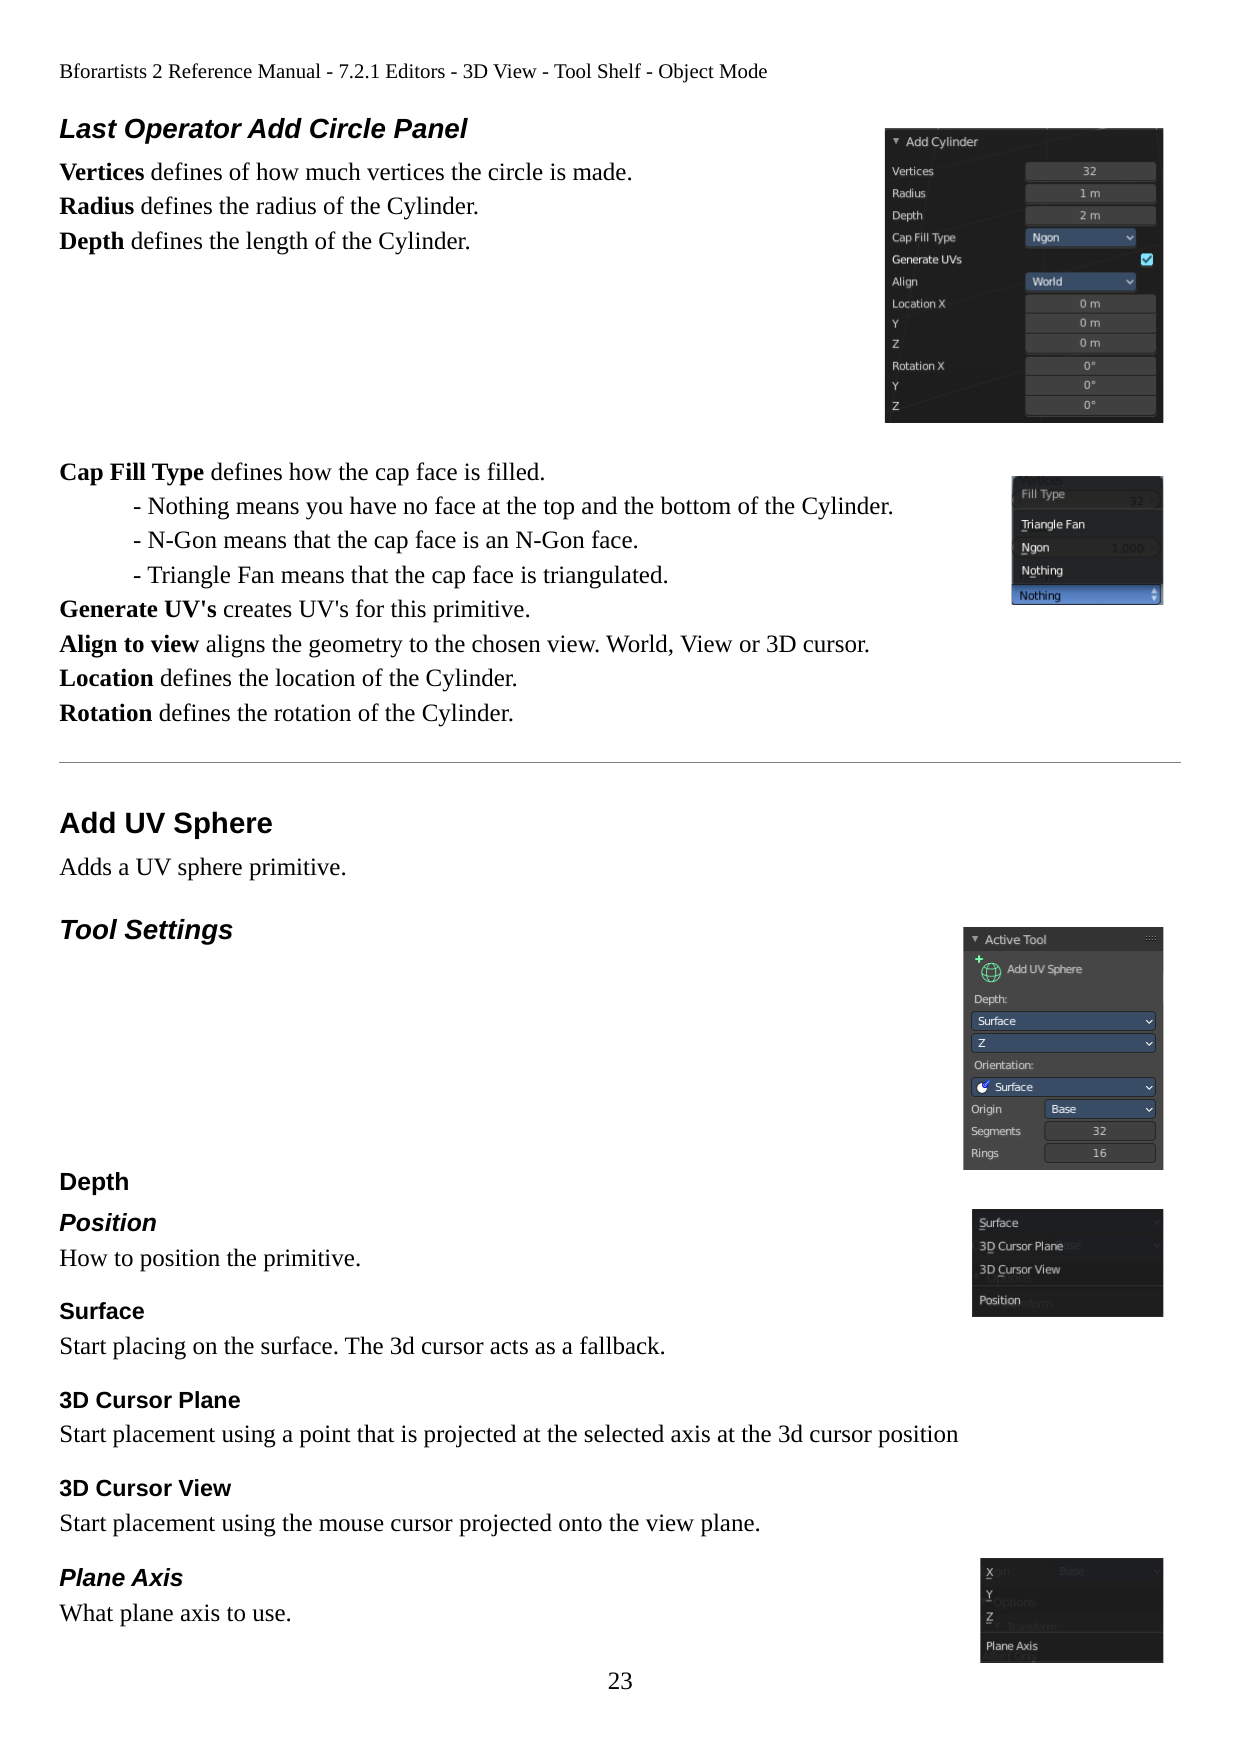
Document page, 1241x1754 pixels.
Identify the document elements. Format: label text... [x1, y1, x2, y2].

subtitle 3D Cursor Plane [59, 1386, 1181, 1413]
picture [963, 927, 1164, 1170]
text How to position the primitive. [59, 1243, 972, 1271]
subtitle 3D Cursor View [59, 1474, 1181, 1501]
text Adds a UV sphere primitive. [59, 852, 1181, 881]
text Start placement using a point that is projected at the selected axis at the 3d cursor position [59, 1419, 1181, 1448]
picture [980, 1558, 1164, 1663]
text What plane axis to use. [59, 1598, 980, 1626]
subtitle Plane Axis [59, 1563, 980, 1591]
picture [972, 1209, 1164, 1317]
text Start placing on the surface. The 3d cursor acts as a fallback. [59, 1331, 1181, 1360]
subtitle Surface [59, 1298, 1181, 1325]
subtitle Last Operator Add Circle Panel [59, 113, 1181, 144]
subtitle Depth [59, 1167, 1181, 1195]
text Cap Fill Type defines how the cap face is filled. - Nothing means you have no face at the top and the bottom of the Cylinder. - N-Gon means that the cap face is an N-Gon face. - Triangle Fan means that the cap face is triangulated. Generate UV's creates UV's for this primitive. Align to view aligns the geometry to the chosen view. World, View or 3D cursor. Location defines the location of the Cylinder. Rotation defines the rotation of the Cylinder. [59, 422, 1181, 727]
text Start placement using the mouse cursor projected onto the view plane. [59, 1508, 1181, 1536]
subtitle Tool Settings [59, 914, 1181, 946]
picture [1011, 476, 1164, 605]
subtitle Position [59, 1208, 1181, 1236]
text Vertices defines of how much vertices the circle is made. Radius defines the radius of the Cylinder. Depth defines the length of the Cylinder. [59, 157, 884, 255]
subtitle Add UV Sphere [59, 806, 1181, 839]
picture [884, 128, 1164, 423]
text [1164, 1598, 1181, 1626]
subtitle [1164, 1563, 1181, 1591]
